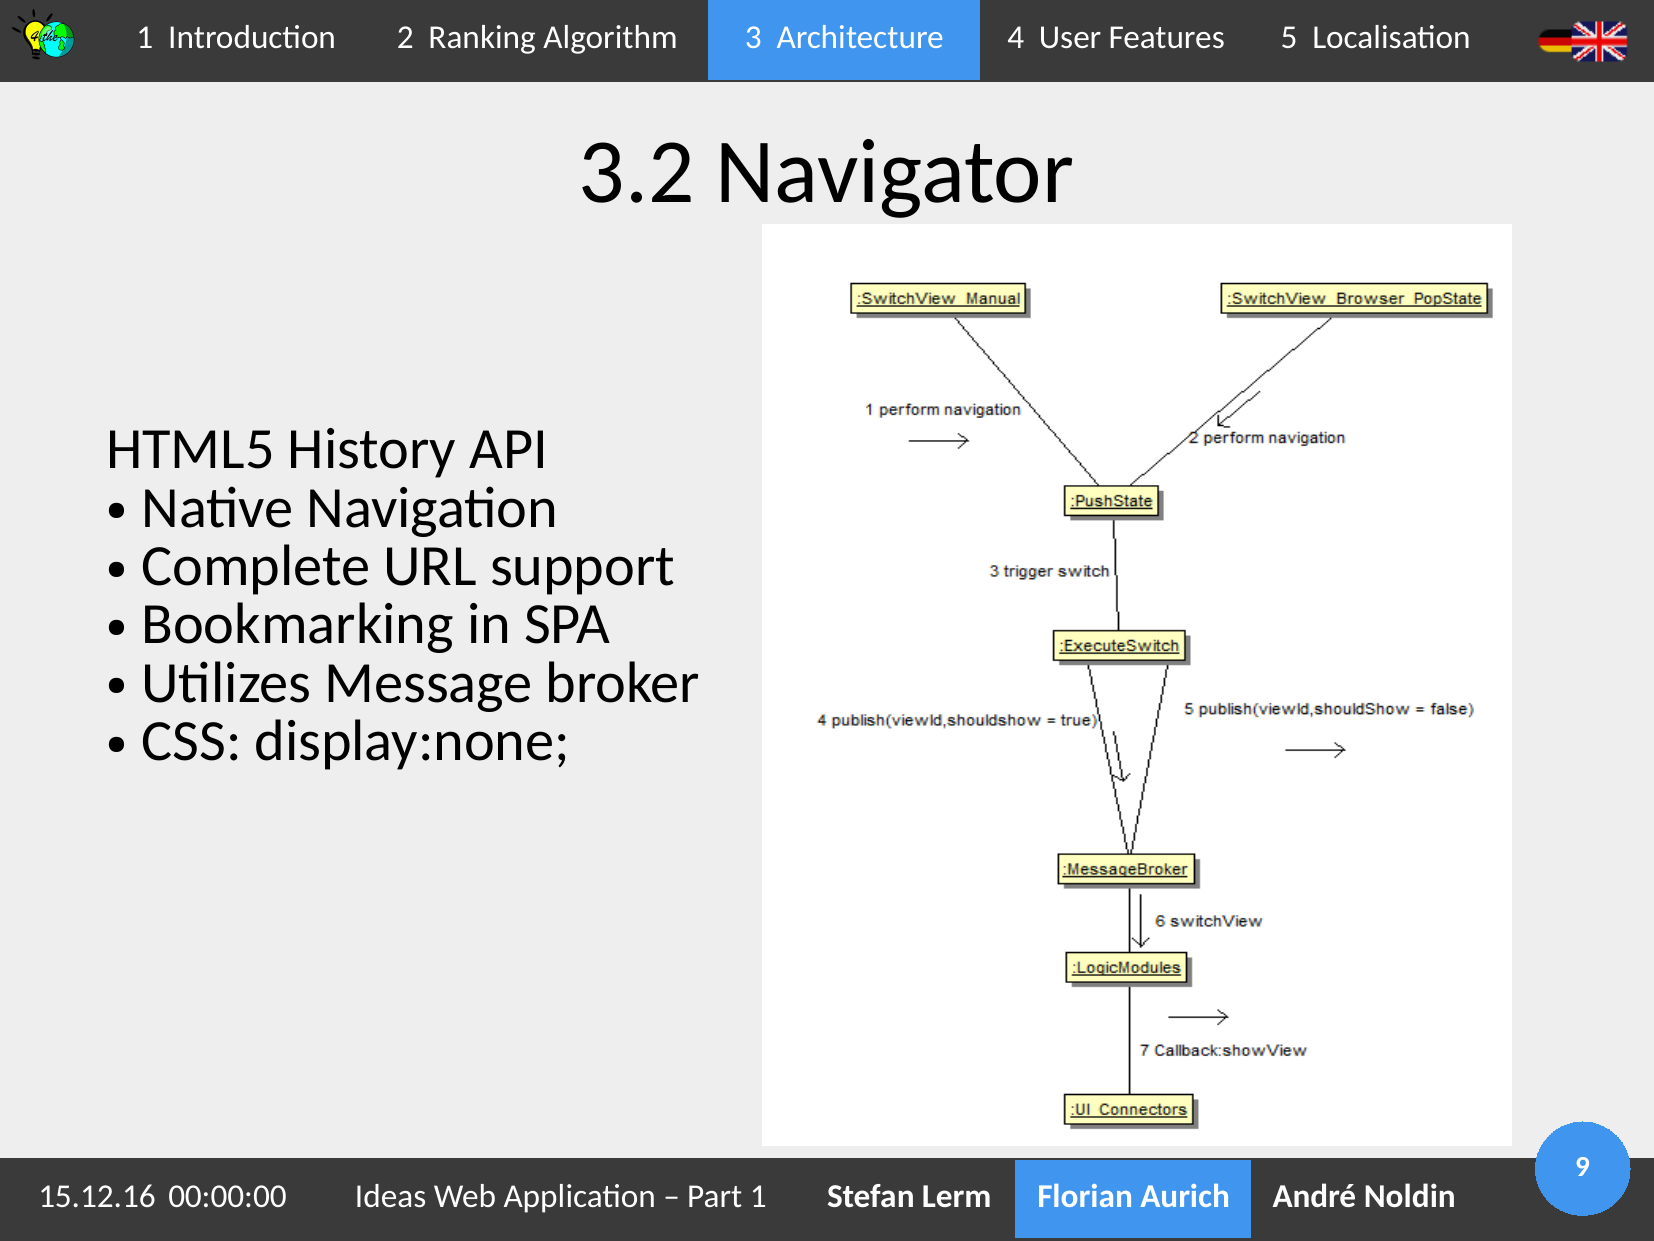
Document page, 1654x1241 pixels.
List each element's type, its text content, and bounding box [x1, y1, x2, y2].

picture [2, 0, 83, 80]
text_box 4 User Features [980, 0, 1251, 80]
title 3.2 Navigator [82, 88, 1571, 272]
text_box 3 Architecture [708, 0, 980, 80]
text_box 2 Ranking Algorithm [366, 0, 708, 80]
picture [762, 224, 1512, 1146]
text_box HTML5 History API Native Navigation Complete URL support Bookmarking in SPA Utilizes Message broker CSS: display:none; [106, 425, 733, 792]
text_box 5 Localisation [1251, 0, 1501, 80]
text_box André Noldin [1251, 1160, 1477, 1238]
text_box Stefan Lerm [804, 1160, 1015, 1238]
text_box Ideas Web Application – Part 1 [318, 1160, 804, 1238]
picture [1536, 18, 1629, 64]
text_box 1 Introduction [106, 0, 366, 80]
text_box Florian Aurich [1015, 1160, 1251, 1238]
